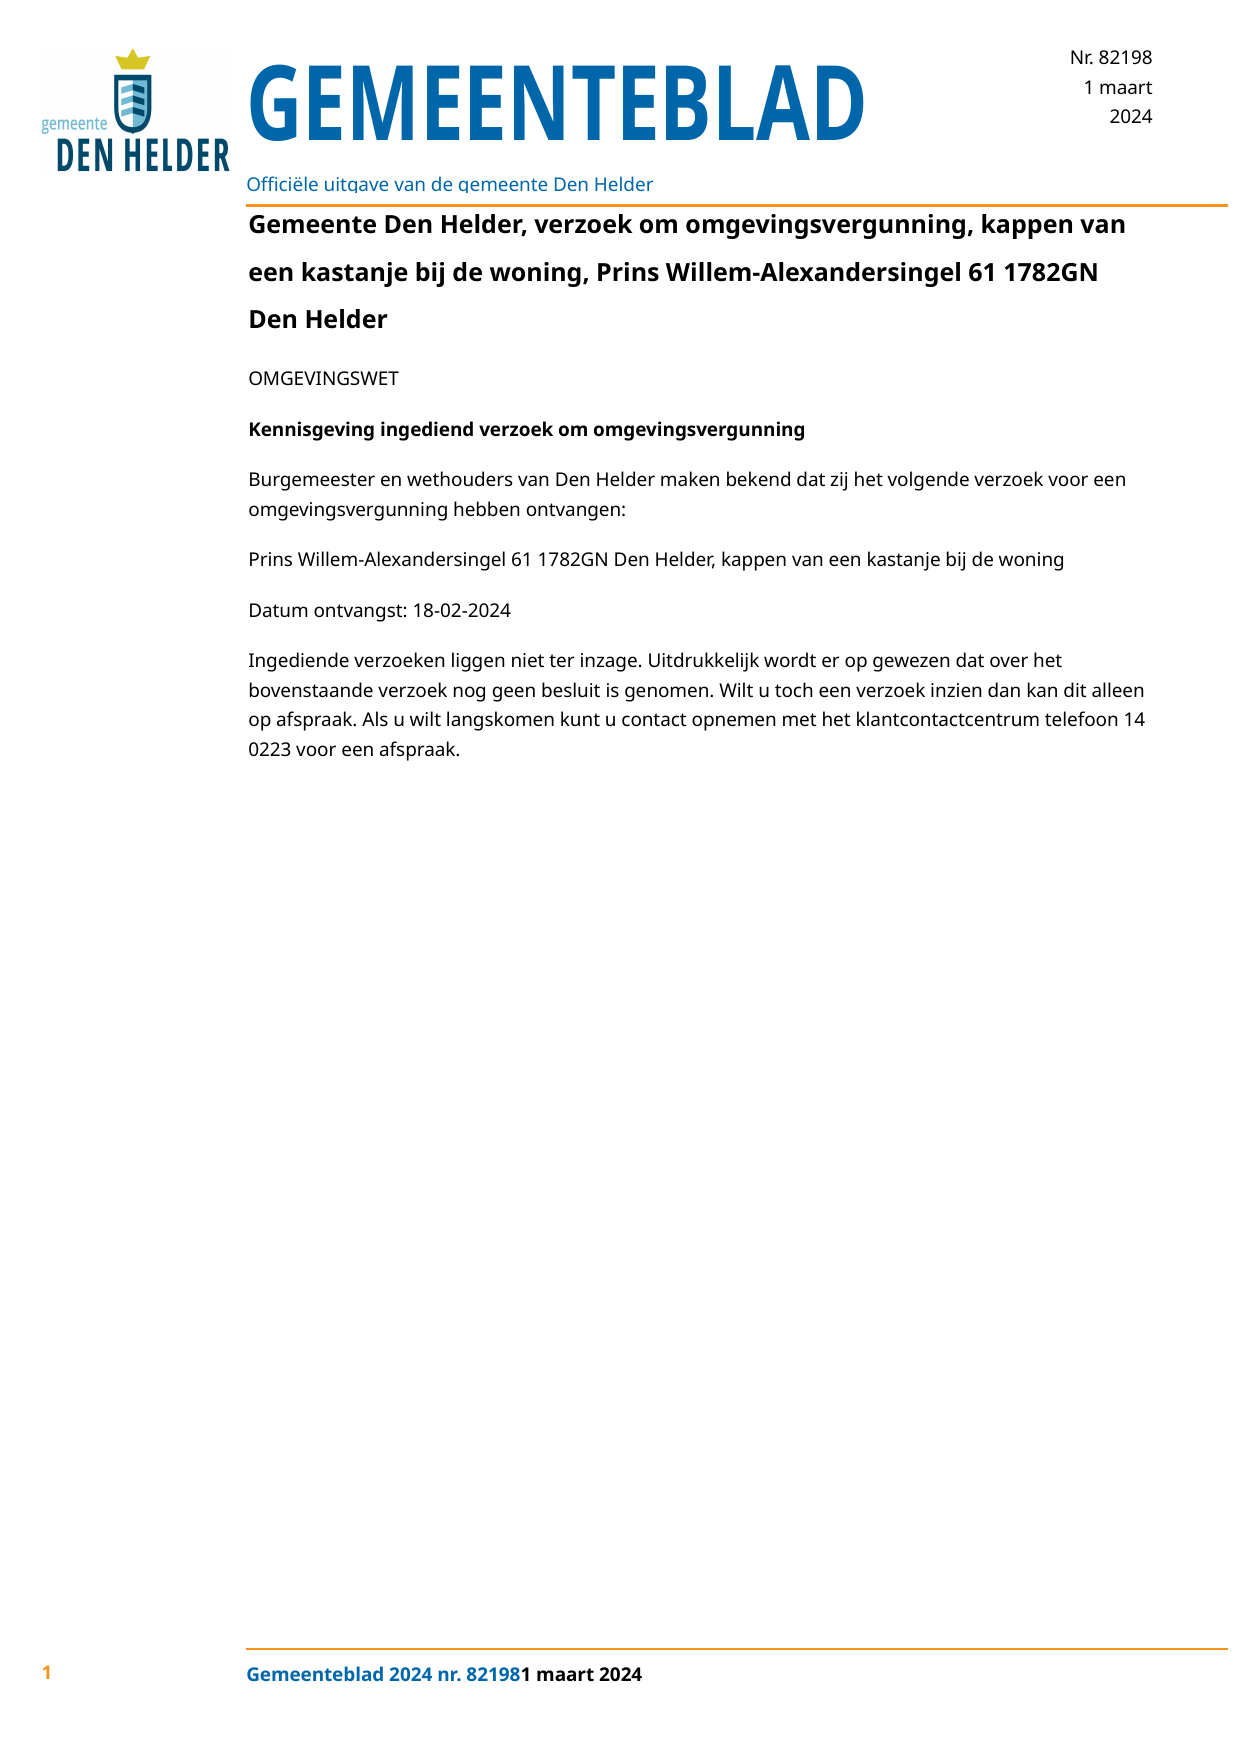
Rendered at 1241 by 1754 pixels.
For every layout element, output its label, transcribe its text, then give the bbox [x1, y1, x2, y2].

text Kennisgeving ingediend verzoek om omgevingsvergunning [248, 416, 1152, 442]
picture [130, 157, 135, 172]
text Burgemeester en wethouders van Den Helder maken bekend dat zij het volgende verzoek voor een omgevingsvergunning hebben ontvangen: [248, 466, 1152, 522]
picture [100, 154, 106, 172]
text Ingediende verzoeken liggen niet ter inzage. Uitdrukkelijk wordt er op gewezen dat over het bovenstaande verzoek nog geen besluit is genomen. Wilt u toch een verzoek inzien dan kan dit alleen op afspraak. Als u wilt langskomen kunt u contact opnemen met het klantcontactcentrum telefoon 14 0223 voor een afspraak. [248, 647, 1152, 762]
picture [182, 144, 187, 165]
text Prins Willem-Alexandersingel 61 1782GN Den Helder, kappen van een kastanje bij de woning [248, 546, 1152, 572]
picture [220, 160, 224, 172]
text Gemeente Den Helder, verzoek om omgevingsvergunning, kappen van een kastanje bij de woning, Prins Willem-Alexandersingel 61 1782GN Den Helder [248, 207, 1152, 336]
picture [41, 47, 231, 172]
picture [63, 144, 68, 165]
text Datum ontvangst: 18-02-2024 [248, 597, 1152, 622]
text OMGEVINGSWET [248, 366, 1152, 391]
